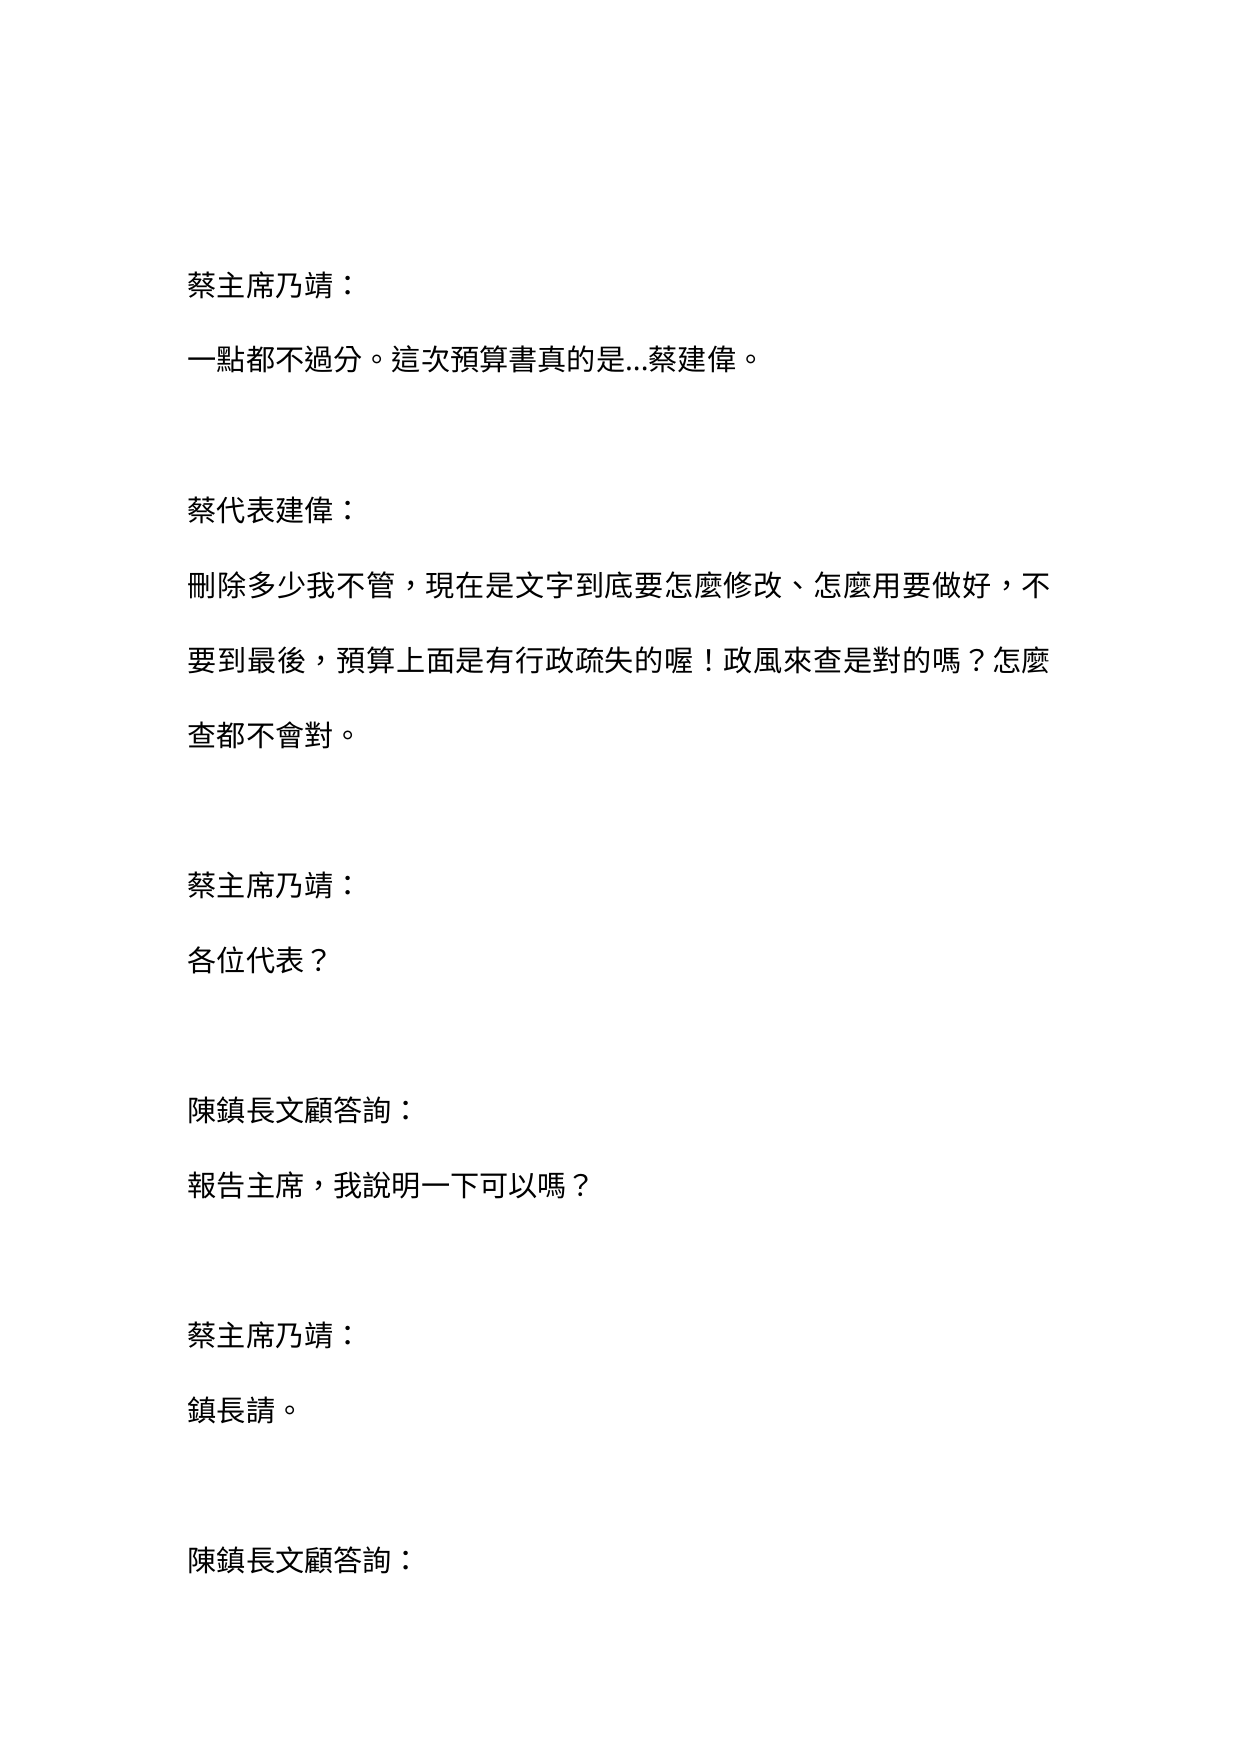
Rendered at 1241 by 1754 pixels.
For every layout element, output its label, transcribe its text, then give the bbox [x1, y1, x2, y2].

text 鎮長請。 [187, 1364, 1053, 1439]
text 陳鎮長文顧答詢： [187, 1514, 1053, 1589]
text 刪除多少我不管，現在是文字到底要怎麼修改、怎麼用要做好，不要到最後，預算上面是有行政疏失的喔！政風來查是對的嗎？怎麼查都不會對。 [187, 539, 1053, 764]
text 一點都不過分。這次預算書真的是...蔡建偉。 [187, 314, 1053, 389]
text 各位代表？ [187, 914, 1053, 989]
text 蔡主席乃靖： [187, 239, 1053, 314]
text 蔡主席乃靖： [187, 839, 1053, 914]
text 陳鎮長文顧答詢： [187, 1064, 1053, 1139]
text 蔡代表建偉： [187, 464, 1053, 539]
text 蔡主席乃靖： [187, 1289, 1053, 1364]
text 報告主席，我說明一下可以嗎？ [187, 1139, 1053, 1214]
